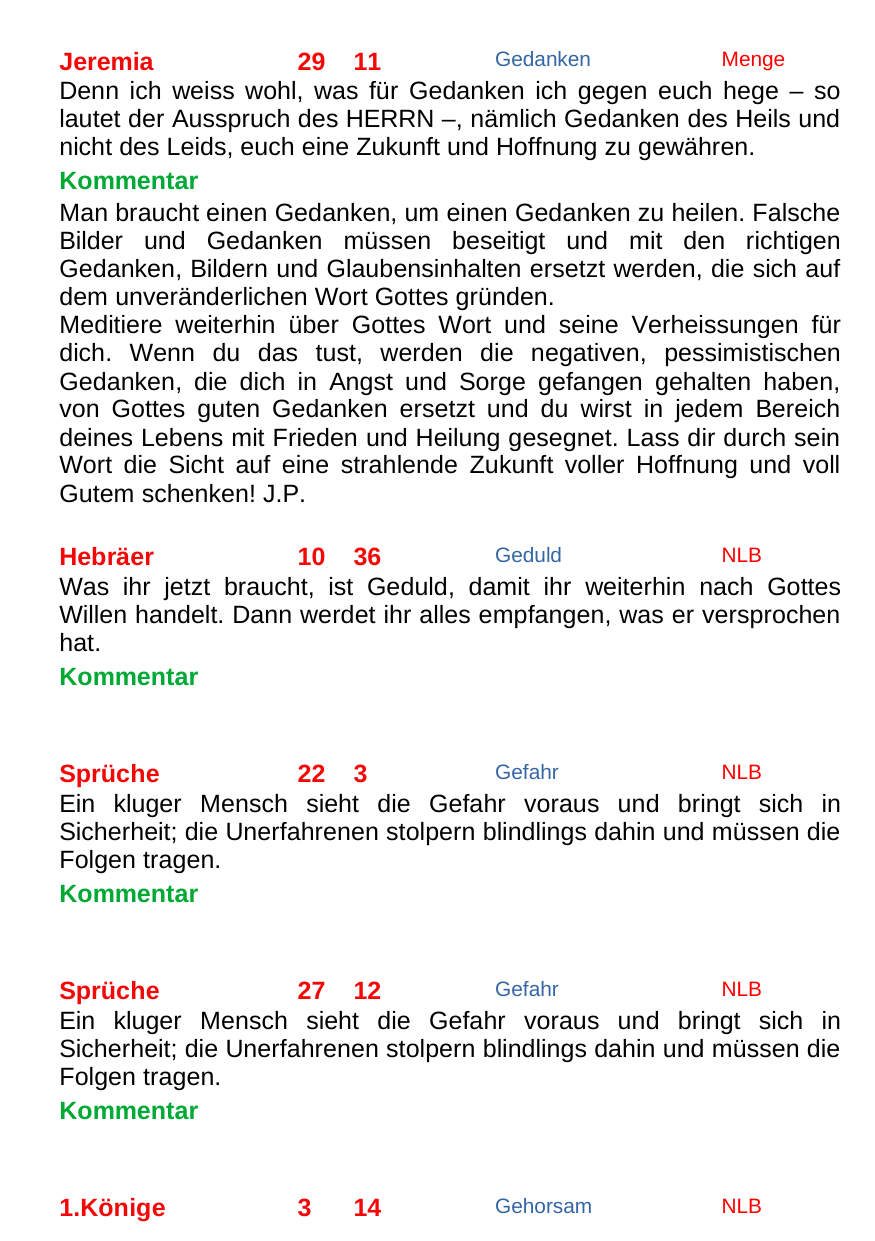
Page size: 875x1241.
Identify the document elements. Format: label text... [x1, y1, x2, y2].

table_cell 3 [298, 1194, 342, 1223]
table_cell [427, 167, 495, 196]
table_cell Jeremia [59, 48, 297, 77]
table_cell [353, 167, 427, 196]
table_cell [59, 874, 844, 879]
table_cell [427, 1194, 495, 1223]
table_cell [298, 663, 342, 692]
table_cell [59, 508, 844, 543]
table_cell [206, 1097, 297, 1126]
table_cell [59, 941, 844, 977]
table_cell [353, 880, 427, 909]
table_cell Man braucht einen Gedanken, um einen Gedanken zu heilen. Falsche Bilder und Gedanken müssen beseitigt und mit den richtigen Gedanken, Bildern und Glaubensinhalten ersetzt werden, die sich auf dem unveränderlichen Wort Gottes gründen. Meditiere weiterhin über Gottes Wort und seine Verheissungen für dich. Wenn du das tust, werden die negativen, pessimistischen Gedanken, die dich in Angst und Sorge gefangen gehalten haben, von Gottes guten Gedanken ersetzt und du wirst in jedem Bereich deines Lebens mit Frieden und Heilung gesegnet. Lass dir durch sein Wort die Sicht auf eine strahlende Zukunft voller Hoffnung und voll Gutem schenken! J.P. [59, 199, 842, 507]
table_cell [427, 48, 495, 77]
table_cell [721, 880, 842, 909]
table_cell [677, 977, 721, 1007]
table_cell NLB [721, 977, 844, 1007]
table_cell [59, 1091, 844, 1097]
table_cell 22 [298, 760, 342, 789]
table_cell [677, 543, 721, 573]
table_cell Menge [721, 48, 844, 77]
table_cell [427, 1097, 495, 1126]
table_cell [677, 880, 721, 909]
table_cell Geduld [495, 543, 677, 573]
table_cell 14 [353, 1194, 427, 1223]
table_cell [206, 880, 297, 909]
table_cell [342, 543, 353, 573]
table_cell Sprüche [59, 977, 297, 1007]
table_cell [427, 663, 495, 692]
table_cell [298, 167, 342, 196]
table_cell [495, 663, 677, 692]
table_cell [721, 1097, 842, 1126]
table_cell [427, 880, 495, 909]
table_cell [342, 1194, 353, 1223]
table_cell [427, 760, 495, 789]
table_cell [495, 1097, 677, 1126]
table_cell [59, 695, 842, 724]
table_cell [677, 1097, 721, 1126]
table_cell [721, 663, 842, 692]
table_cell Sprüche [59, 760, 297, 789]
table_cell 29 [298, 48, 342, 77]
table_cell [206, 167, 297, 196]
table_cell [427, 977, 495, 1007]
table_cell [59, 657, 844, 663]
table_cell [721, 167, 842, 196]
table_cell [59, 1159, 844, 1194]
table_cell Gefahr [495, 760, 677, 789]
table_cell Kommentar [59, 167, 206, 196]
table_cell [206, 663, 297, 692]
table_cell 10 [298, 543, 342, 573]
table_cell [298, 880, 342, 909]
table_cell [353, 663, 427, 692]
table_cell [353, 1097, 427, 1126]
table_cell Kommentar [59, 663, 206, 692]
table_cell [342, 48, 353, 77]
table_cell 12 [353, 977, 427, 1007]
table_cell [59, 161, 844, 167]
table_cell [677, 760, 721, 789]
table_cell Kommentar [59, 880, 206, 909]
table_cell Gefahr [495, 977, 677, 1007]
table_cell NLB [721, 760, 844, 789]
table_cell Gehorsam [495, 1194, 677, 1223]
table_cell [427, 543, 495, 573]
table_cell [342, 880, 353, 909]
table_cell [342, 663, 353, 692]
table_cell Denn ich weiss wohl, was für Gedanken ich gegen euch hege – so lautet der Ausspruch des HERRN –, nämlich Gedanken des Heils und nicht des Leids, euch eine Zukunft und Hoffnung zu gewähren. [59, 77, 842, 161]
table_cell [342, 167, 353, 196]
table_cell Kommentar [59, 1097, 206, 1126]
table_cell NLB [721, 1194, 844, 1223]
table_cell [495, 880, 677, 909]
table_cell 3 [353, 760, 427, 789]
table_cell [59, 912, 842, 941]
table_cell Was ihr jetzt braucht, ist Geduld, damit ihr weiterhin nach Gottes Willen handelt. Dann werdet ihr alles empfangen, was er versprochen hat. [59, 573, 842, 657]
table_cell [342, 1097, 353, 1126]
table_cell [677, 663, 721, 692]
table_cell [298, 1097, 342, 1126]
table_cell NLB [721, 543, 844, 573]
table_cell 11 [353, 48, 427, 77]
table_cell [59, 725, 844, 760]
table_cell [59, 12, 844, 47]
table_cell [677, 48, 721, 77]
table_cell [342, 977, 353, 1007]
table_cell [342, 760, 353, 789]
table_cell [677, 1194, 721, 1223]
table_cell 27 [298, 977, 342, 1007]
table_cell 36 [353, 543, 427, 573]
table_cell [59, 1129, 842, 1158]
table_cell Ein kluger Mensch sieht die Gefahr voraus und bringt sich in Sicherheit; die Unerfahrenen stolpern blindlings dahin und müssen die Folgen tragen. [59, 1007, 842, 1091]
table_cell Hebräer [59, 543, 297, 573]
table_cell Gedanken [495, 48, 677, 77]
table_cell Ein kluger Mensch sieht die Gefahr voraus und bringt sich in Sicherheit; die Unerfahrenen stolpern blindlings dahin und müssen die Folgen tragen. [59, 790, 842, 874]
table_cell 1.Könige [59, 1194, 297, 1223]
table_cell [495, 167, 677, 196]
table_cell [677, 167, 721, 196]
